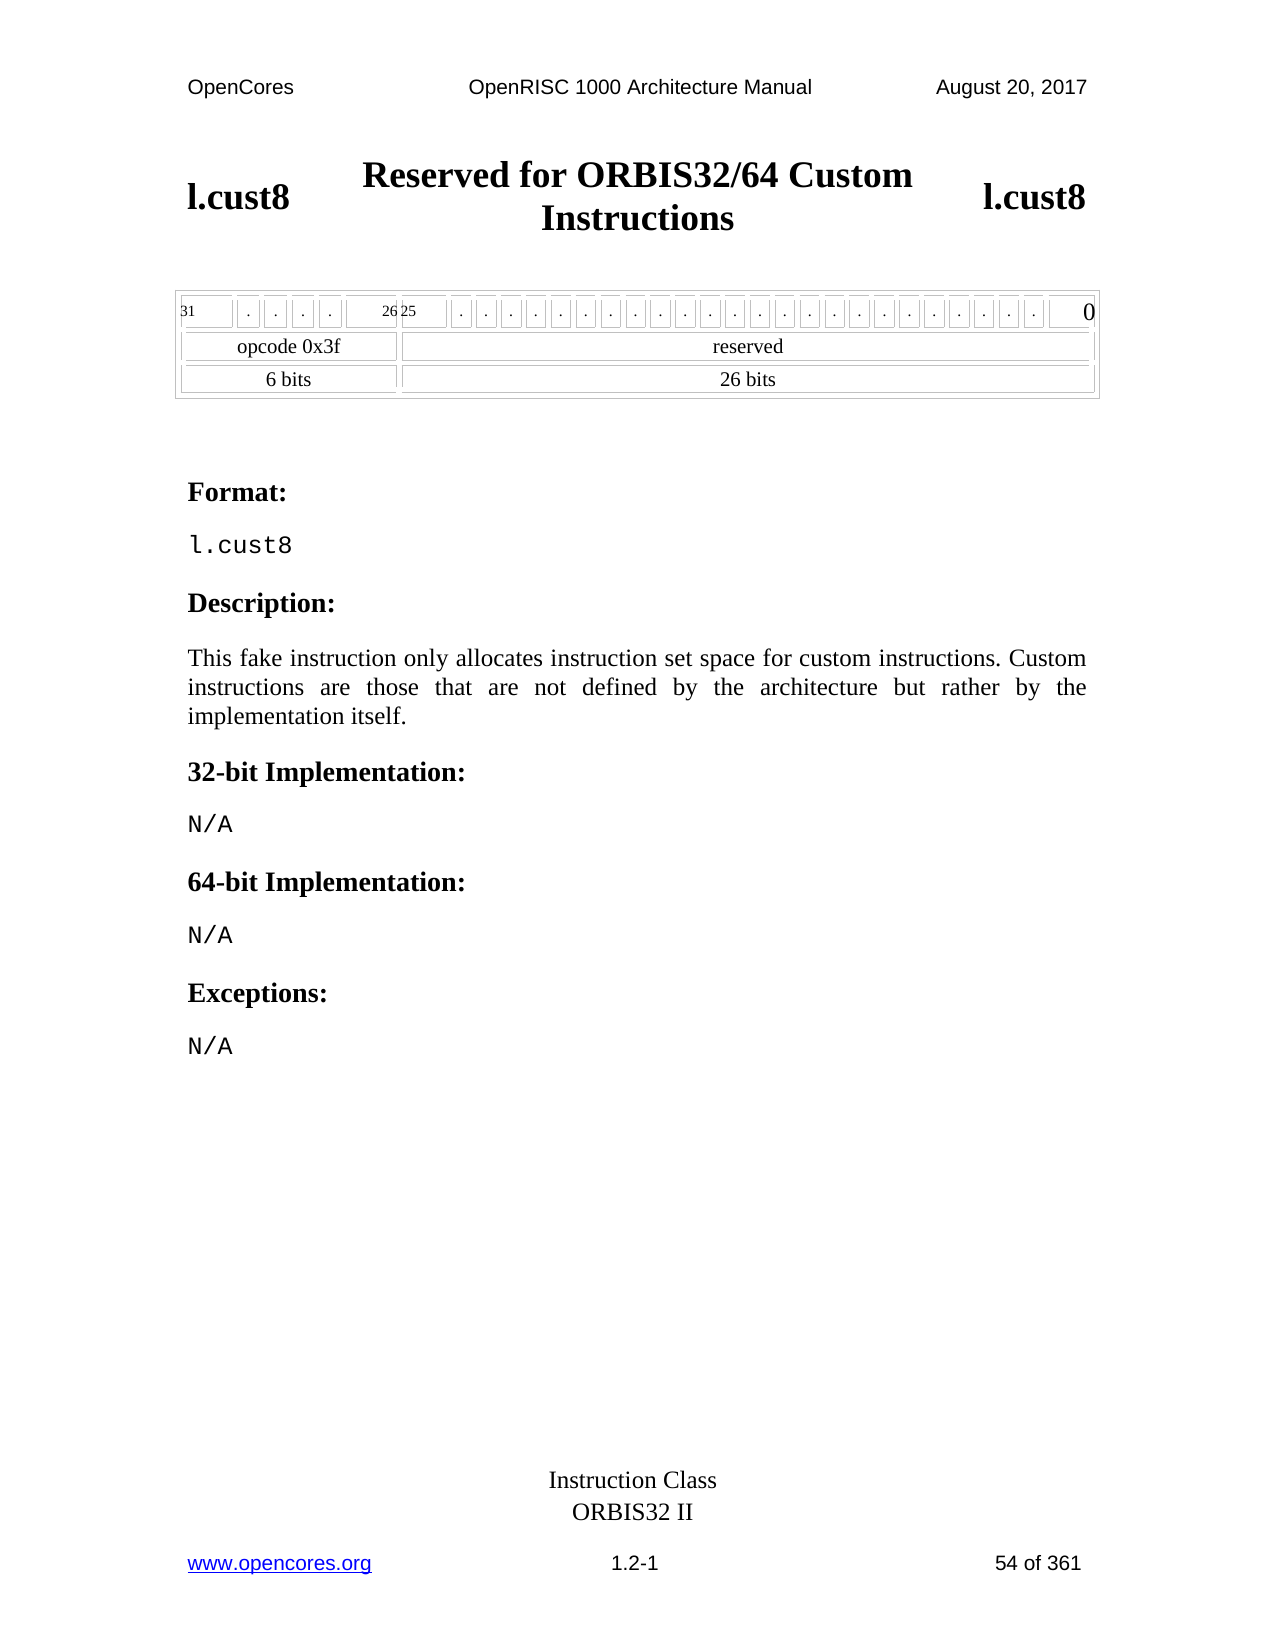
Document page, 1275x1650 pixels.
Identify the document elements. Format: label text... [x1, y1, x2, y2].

text 32-bit Implementation: [187, 755, 1087, 787]
text l.cust8 [187, 533, 1087, 561]
text This fake instruction only allocates instruction set space for custom instructions. Custom instructions are those that are not defined by the architecture but rather by the implementation itself. [187, 643, 1087, 730]
text N/A [187, 812, 1087, 840]
text Exceptions: [187, 976, 1087, 1008]
text Format: [187, 475, 1087, 508]
text N/A [187, 923, 1087, 951]
text 64-bit Implementation: [187, 865, 1087, 898]
text Description: [187, 586, 1087, 618]
text N/A [187, 1033, 1087, 1062]
